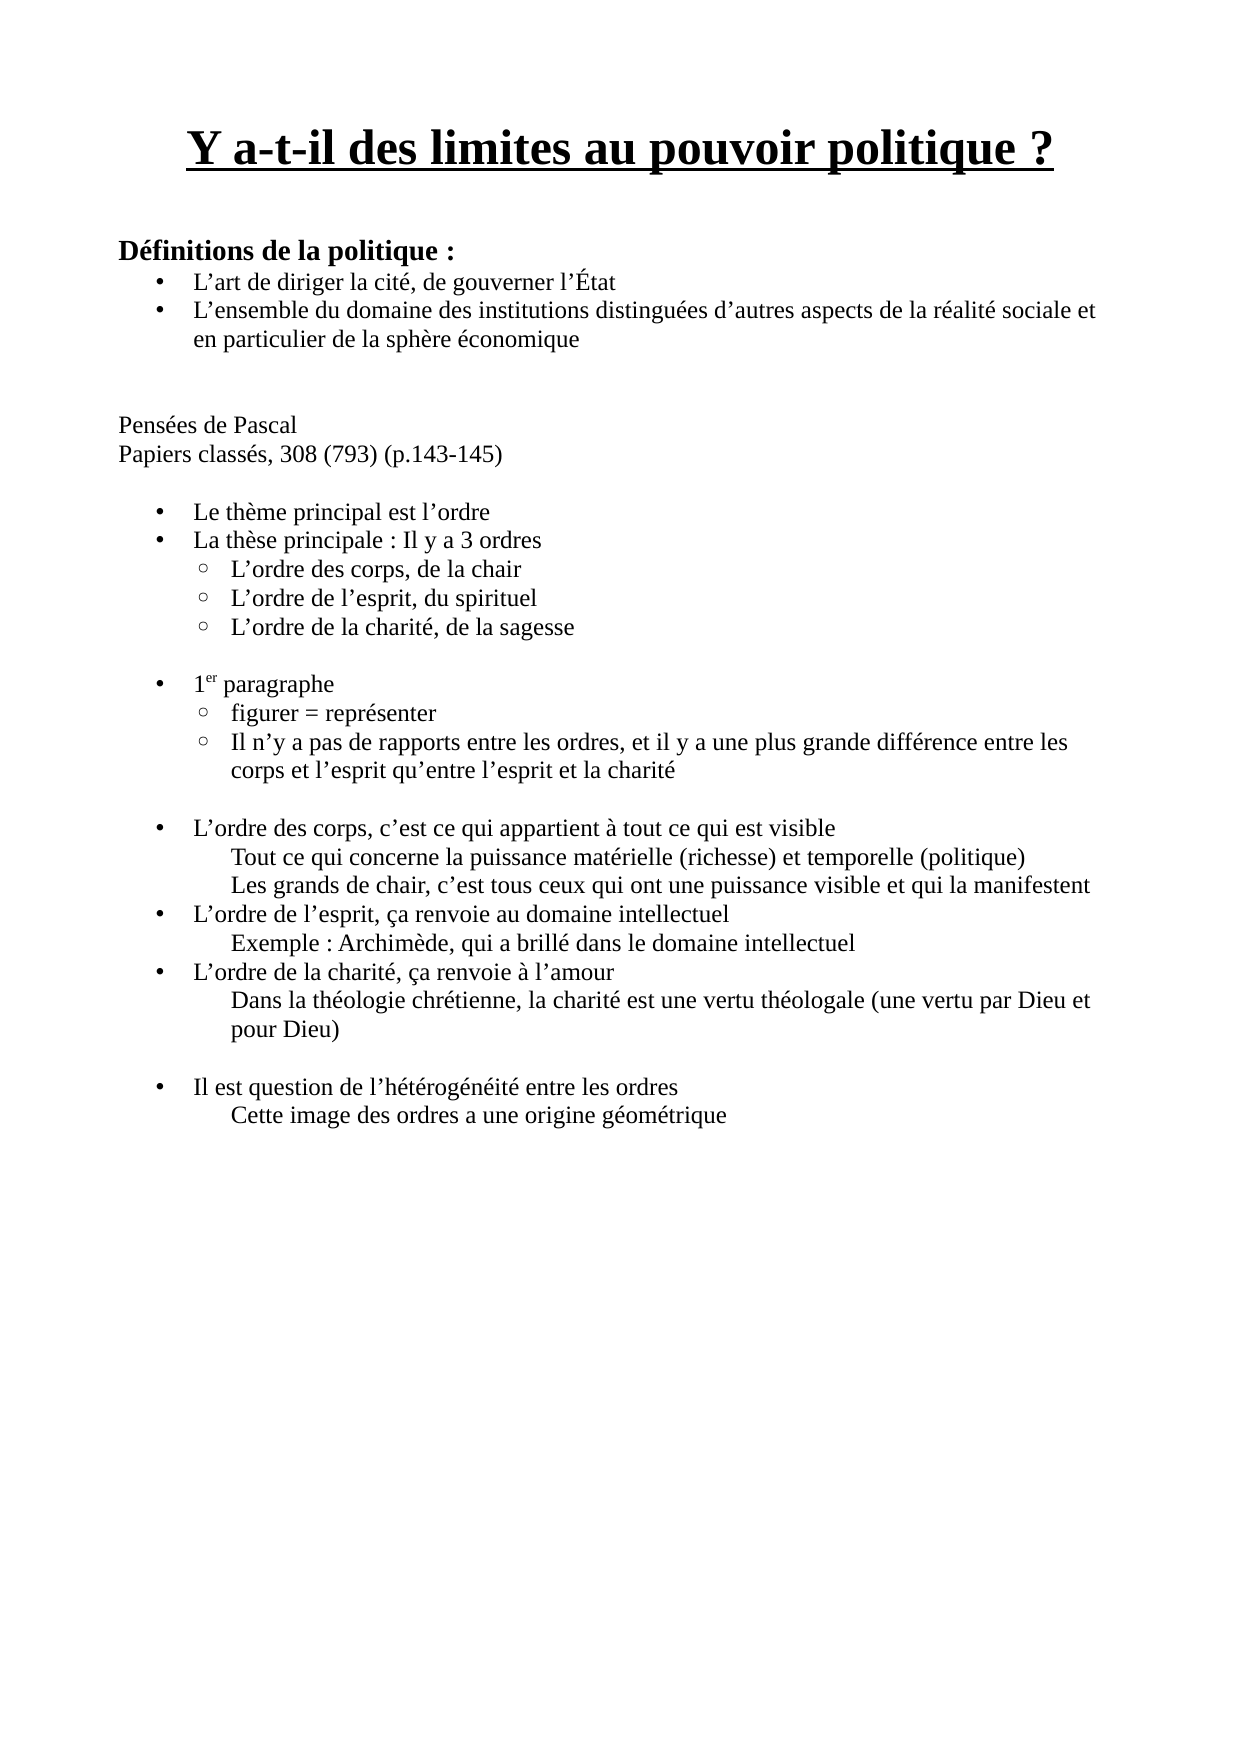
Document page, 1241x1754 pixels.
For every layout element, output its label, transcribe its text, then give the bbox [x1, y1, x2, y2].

list L’ordre de la charité, ça renvoie à l’amour [156, 957, 1122, 985]
list L’art de diriger la cité, de gouverner l’État [156, 267, 1122, 295]
list L’ordre des corps, c’est ce qui appartient à tout ce qui est visible [156, 813, 1122, 842]
list La thèse principale : Il y a 3 ordres [156, 525, 1122, 554]
text Papiers classés, 308 (793) (p.143-145) [118, 439, 1122, 468]
text Définitions de la politique : [118, 233, 1122, 267]
list figurer = représenter [193, 698, 1122, 727]
list L’ordre de l’esprit, du spirituel [193, 583, 1122, 612]
list Il n’y a pas de rapports entre les ordres, et il y a une plus grande différence entre les corps et l’esprit qu’entre l’esprit et la charité [193, 727, 1122, 784]
list Exemple : Archimède, qui a brillé dans le domaine intellectuel [193, 928, 1122, 957]
list L’ordre de la charité, de la sagesse [193, 612, 1122, 640]
text Pensées de Pascal [118, 410, 1122, 439]
list L’ensemble du domaine des institutions distinguées d’autres aspects de la réalité sociale et en particulier de la sphère économique [156, 295, 1122, 353]
list Il est question de l’hétérogénéité entre les ordres [156, 1072, 1122, 1100]
list Cette image des ordres a une origine géométrique [193, 1100, 1122, 1129]
text Y a-t-il des limites au pouvoir politique ? [118, 118, 1122, 176]
list Dans la théologie chrétienne, la charité est une vertu théologale (une vertu par Dieu et pour Dieu) [193, 985, 1122, 1043]
list L’ordre des corps, de la chair [193, 554, 1122, 583]
list L’ordre de l’esprit, ça renvoie au domaine intellectuel [156, 899, 1122, 928]
list 1er paragraphe [156, 669, 1122, 698]
list Le thème principal est l’ordre [156, 497, 1122, 525]
list Tout ce qui concerne la puissance matérielle (richesse) et temporelle (politique) [193, 842, 1122, 870]
list Les grands de chair, c’est tous ceux qui ont une puissance visible et qui la manifestent [193, 870, 1122, 899]
